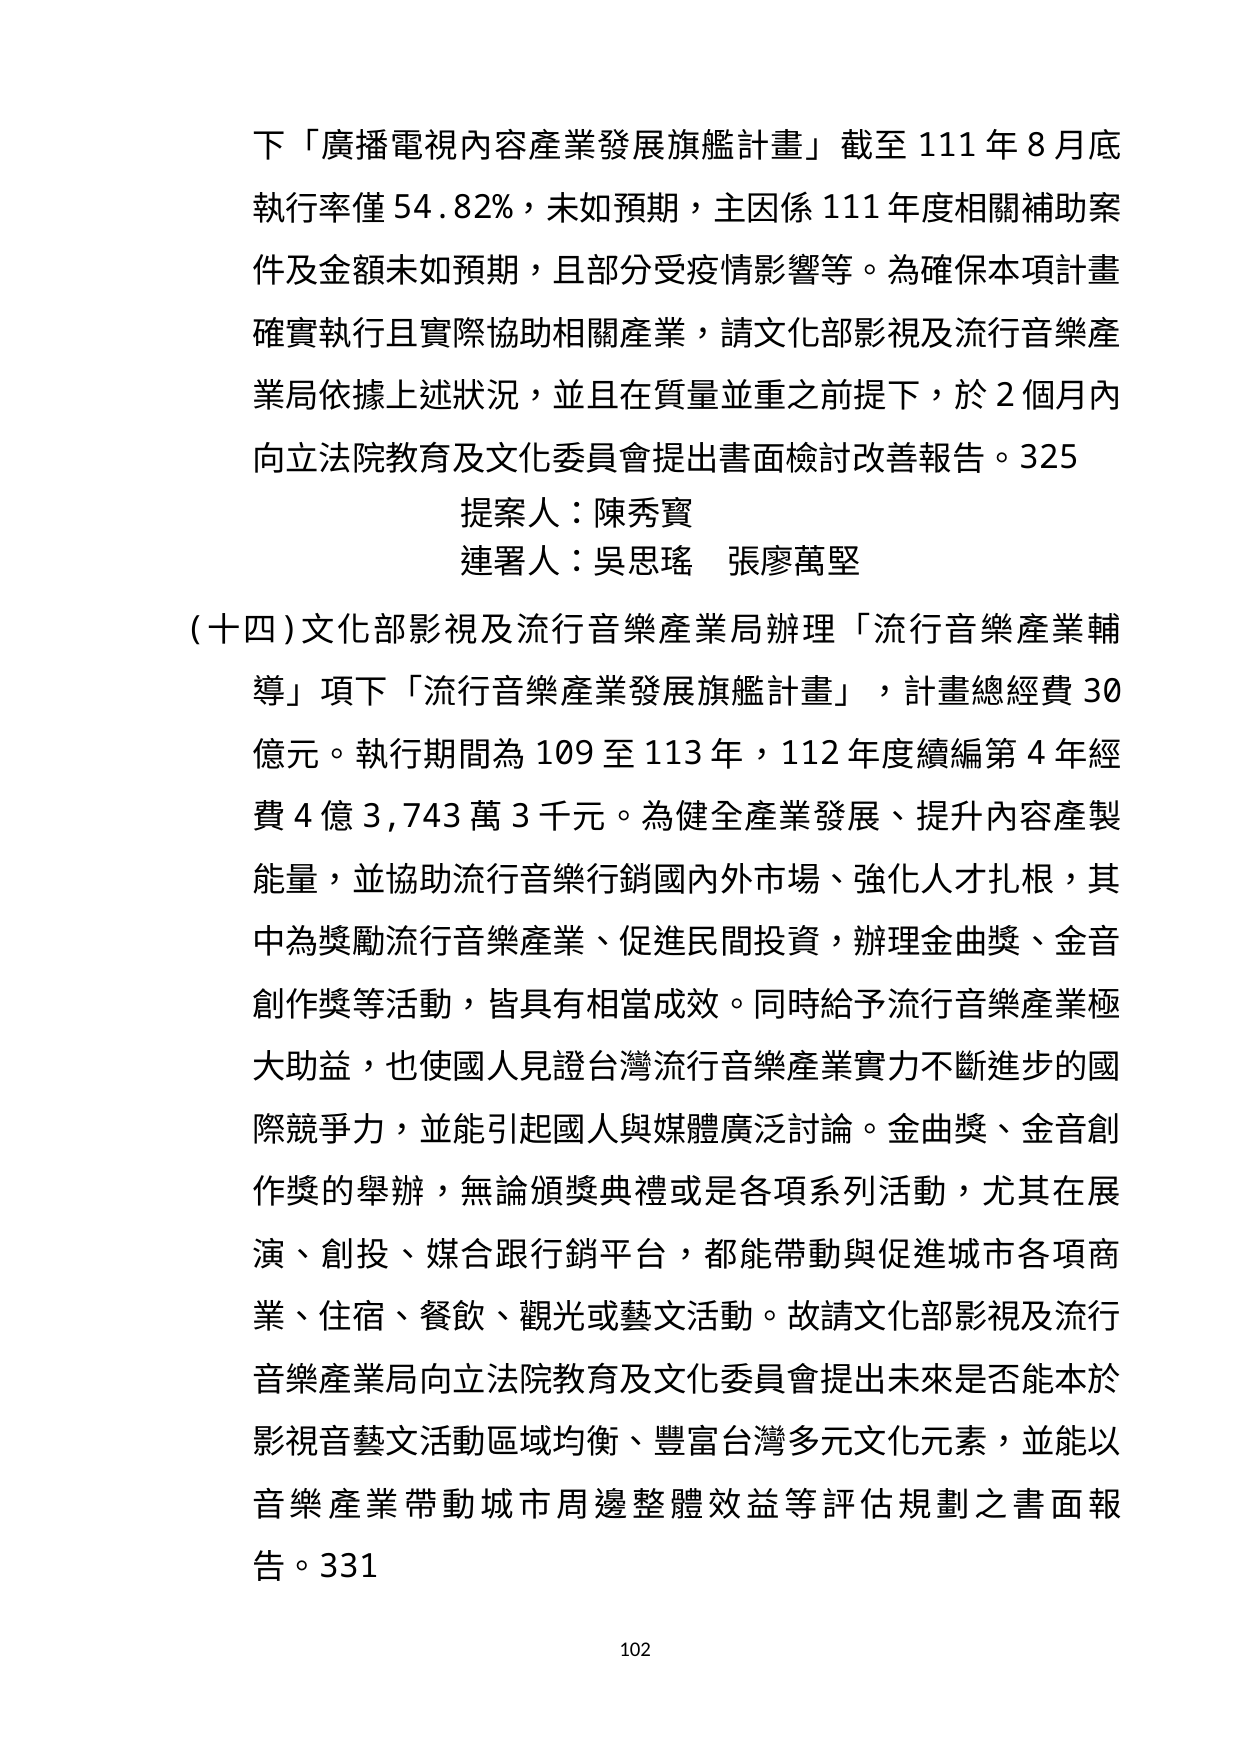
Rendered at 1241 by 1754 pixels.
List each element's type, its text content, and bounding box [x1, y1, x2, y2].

text 提案人：陳秀寳 [460, 487, 1122, 535]
text (十四)文化部影視及流行音樂產業局辦理「流行音樂產業輔導」項下「流行音樂產業發展旗艦計畫」，計畫總經費30億元。執行期間為109至113年，112年度續編第4年經費4億3,743萬3千元。為健全產業發展、提升內容產製能量，並協助流行音樂行銷國內外市場、強化人才扎根，其中為獎勵流行音樂產業、促進民間投資，辦理金曲獎、金音創作獎等活動，皆具有相當成效。同時給予流行音樂產業極大助益，也使國人見證台灣流行音樂產業實力不斷進步的國際競爭力，並能引起國人與媒體廣泛討論。金曲獎、金音創作獎的舉辦，無論頒獎典禮或是各項系列活動，尤其在展演、創投、媒合跟行銷平台，都能帶動與促進城市各項商業、住宿、餐飲、觀光或藝文活動。故請文化部影視及流行音樂產業局向立法院教育及文化委員會提出未來是否能本於影視音藝文活動區域均衡、豐富台灣多元文化元素，並能以音樂產業帶動城市周邊整體效益等評估規劃之書面報告。331 [185, 596, 1122, 1596]
text 下「廣播電視內容產業發展旗艦計畫」截至111年8月底執行率僅54.82%，未如預期，主因係111年度相關補助案件及金額未如預期，且部分受疫情影響等。為確保本項計畫確實執行且實際協助相關產業，請文化部影視及流行音樂產業局依據上述狀況，並且在質量並重之前提下，於2個月內向立法院教育及文化委員會提出書面檢討改善報告。325 [185, 112, 1122, 487]
text 連署人：吳思瑤 張廖萬堅 [460, 535, 1122, 583]
